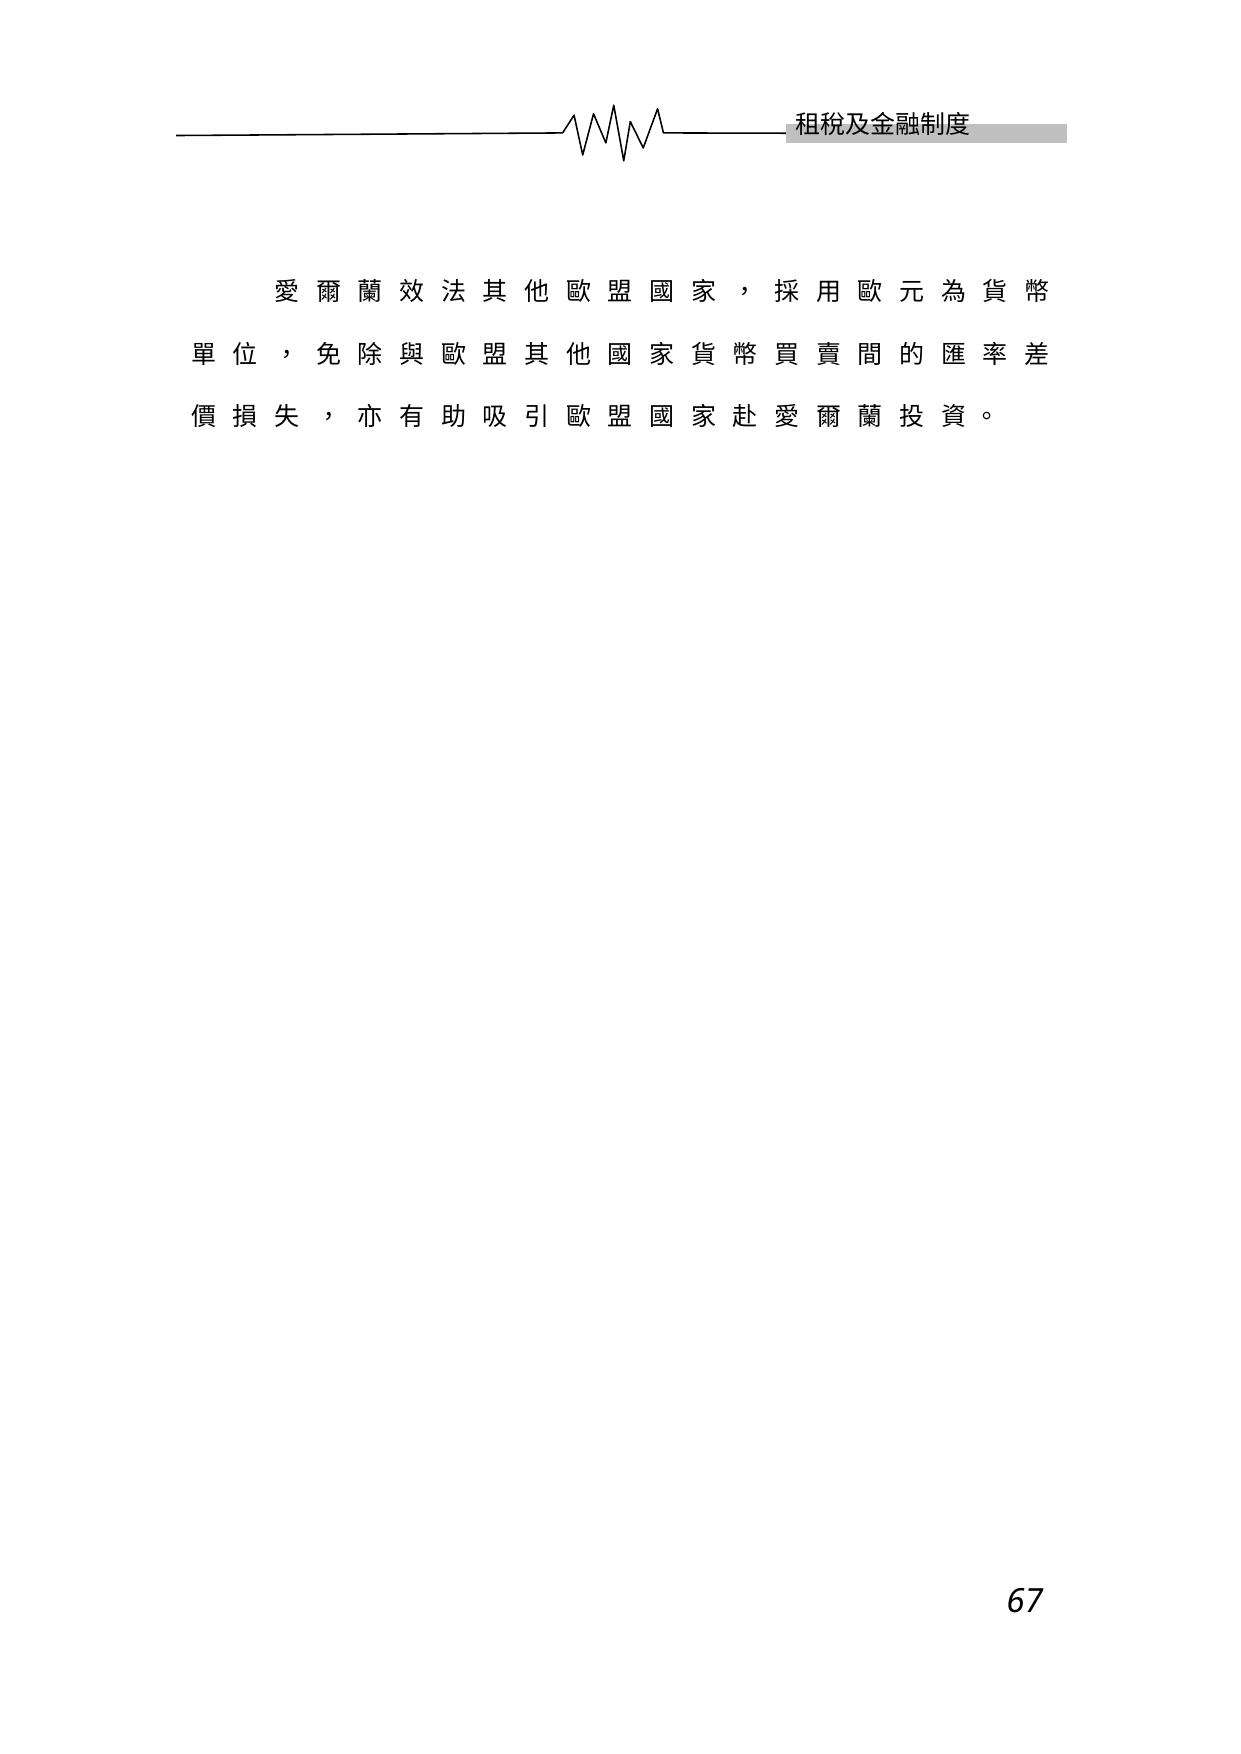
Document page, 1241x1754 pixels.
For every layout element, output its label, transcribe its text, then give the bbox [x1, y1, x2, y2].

text 愛爾蘭效法其他歐盟國家，採用歐元為貨幣單位，免除與歐盟其他國家貨幣買賣間的匯率差價損失，亦有助吸引歐盟國家赴愛爾蘭投資。 [183, 250, 1058, 438]
